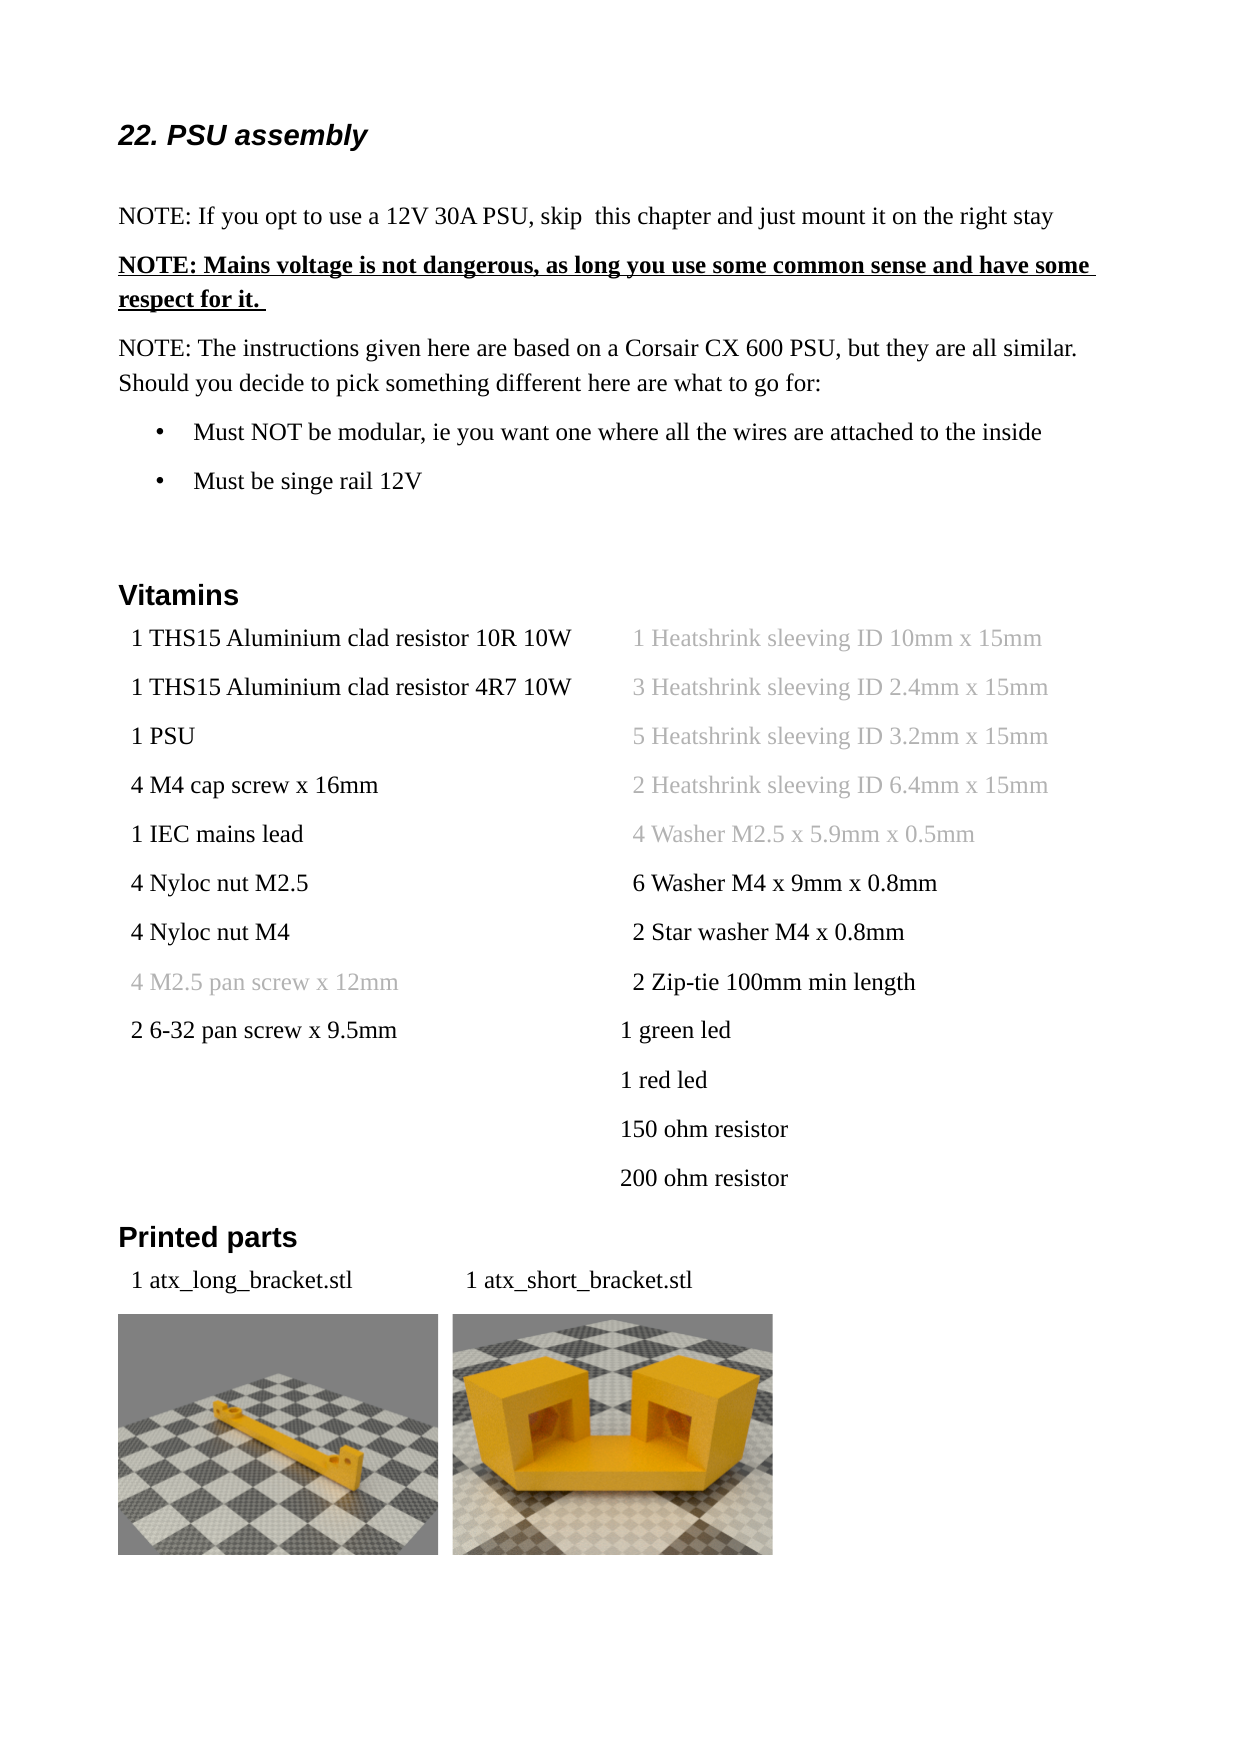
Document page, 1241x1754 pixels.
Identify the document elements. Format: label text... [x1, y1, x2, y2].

table_header [788, 1265, 1122, 1569]
table_header 1 THS15 Aluminium clad resistor 10R 10W 1 THS15 Aluminium clad resistor 4R7 10W 1 PSU 4 M4 cap screw x 16mm 1 IEC mains lead 4 Nyloc nut M2.5 4 Nyloc nut M4 4 M2.5 pan screw x 12mm 2 6-32 pan screw x 9.5mm [118, 623, 620, 1206]
table_header 1 atx_short_bracket.stl [453, 1265, 787, 1569]
list Must be singe rail 12V [156, 466, 1122, 495]
text NOTE: The instructions given here are based on a Corsair CX 600 PSU, but they are all similar. Should you decide to pick something different here are what to go for: [118, 333, 1122, 397]
subtitle Vitamins [118, 578, 1122, 611]
text NOTE: Mains voltage is not dangerous, as long you use some common sense and have some respect for it. [118, 250, 1122, 313]
subtitle 22. PSU assembly [118, 118, 1122, 152]
picture [452, 1314, 773, 1555]
list Must NOT be modular, ie you want one where all the wires are attached to the inside [156, 417, 1122, 446]
table_header 1 Heatshrink sleeving ID 10mm x 15mm 3 Heatshrink sleeving ID 2.4mm x 15mm 5 Heatshrink sleeving ID 3.2mm x 15mm 2 Heatshrink sleeving ID 6.4mm x 15mm 4 Washer M2.5 x 5.9mm x 0.5mm 6 Washer M4 x 9mm x 0.8mm 2 Star washer M4 x 0.8mm 2 Zip-tie 100mm min length 1 green led 1 red led 150 ohm resistor 200 ohm resistor [620, 623, 1122, 1206]
subtitle Printed parts [118, 1220, 1122, 1253]
picture [118, 1314, 439, 1555]
text NOTE: If you opt to use a 12V 30A PSU, skip this chapter and just mount it on the right stay [118, 201, 1122, 229]
table_header 1 atx_long_bracket.stl [118, 1265, 453, 1569]
